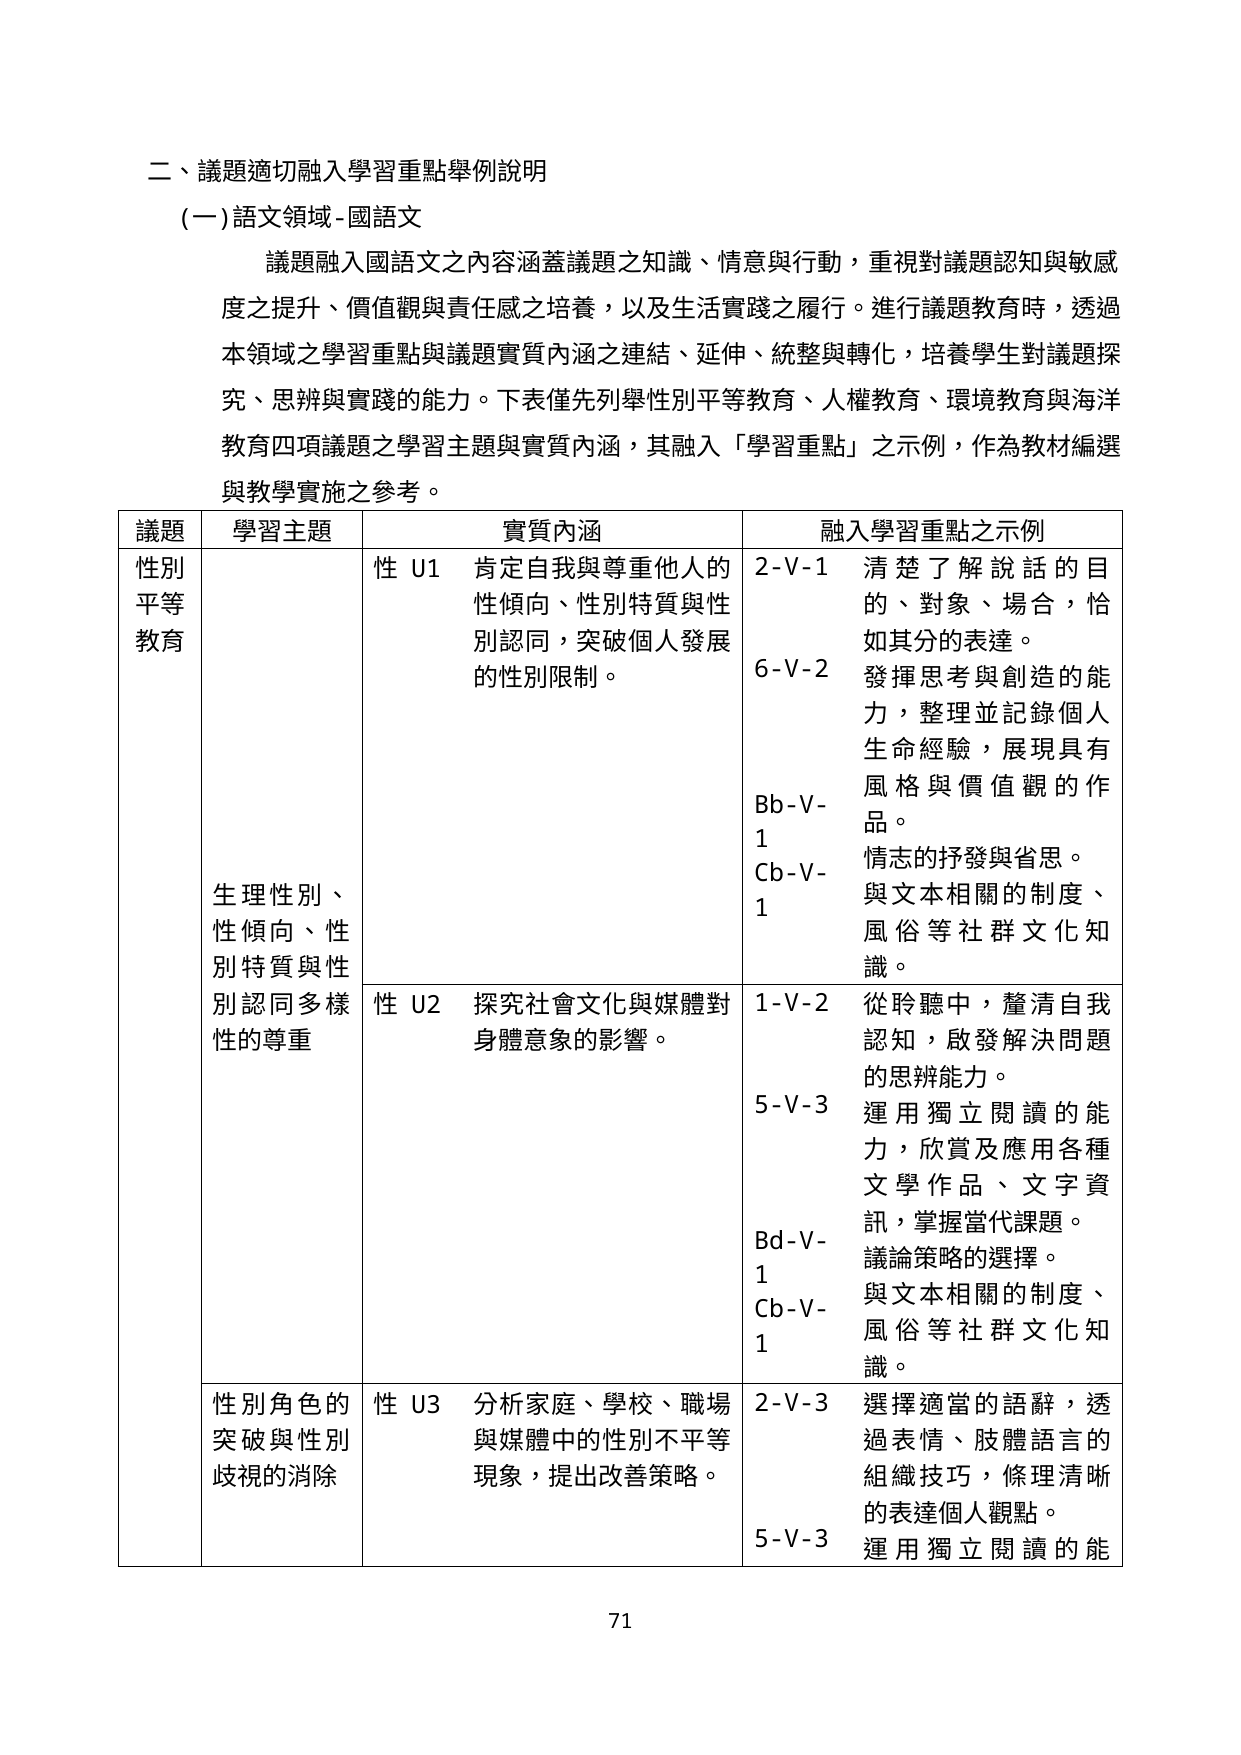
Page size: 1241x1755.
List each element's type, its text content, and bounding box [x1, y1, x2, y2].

table_cell 性別平等教育 [119, 549, 201, 1566]
table_header 實質內涵 [363, 511, 742, 547]
text 議題融入國語文之內容涵蓋議題之知識、情意與行動，重視對議題認知與敏感度之提升、價值觀與責任感之培養，以及生活實踐之履行。進行議題教育時，透過本領域之學習重點與議題實質內涵之連結、延伸、統整與轉化，培養學生對議題探究、思辨與實踐的能力。下表僅先列舉性別平等教育、人權教育、環境教育與海洋教育四項議題之學習主題與實質內涵，其融入「學習重點」之示例，作為教材編選與教學實施之參考。 [221, 235, 1122, 510]
table_cell 2-V-1 6-V-2 Bb-V-1 Cb-V-1 [743, 549, 852, 983]
table_cell 選擇適當的語辭，透過表情、肢體語言的組織技巧，條理清晰的表達個人觀點。 運用獨立閱讀的能 [852, 1384, 1122, 1566]
table_header 學習主題 [202, 511, 362, 547]
text 二、議題適切融入學習重點舉例說明 [118, 143, 1122, 189]
table_cell 性別角色的突破與性別歧視的消除 [202, 1384, 362, 1566]
table_cell 清楚了解說話的目的、對象、場合，恰如其分的表達。 發揮思考與創造的能力，整理並記錄個人生命經驗，展現具有風格與價值觀的作品。 情志的抒發與省思。 與文本相關的制度、風俗等社群文化知識。 [852, 549, 1122, 983]
table_cell 性 U1 [363, 549, 462, 983]
table_cell 分析家庭、學校、職場與媒體中的性別不平等現象，提出改善策略。 [462, 1384, 742, 1566]
table_cell 肯定自我與尊重他人的性傾向、性別特質與性別認同，突破個人發展的性別限制。 [462, 549, 742, 983]
table_header 融入學習重點之示例 [743, 511, 1122, 547]
table_cell 1-V-2 5-V-3 Bd-V-1 Cb-V-1 [743, 985, 852, 1383]
table_cell 從聆聽中，釐清自我認知，啟發解決問題的思辨能力。 運用獨立閱讀的能力，欣賞及應用各種文學作品、文字資訊，掌握當代課題。 議論策略的選擇。 與文本相關的制度、風俗等社群文化知識。 [852, 985, 1122, 1383]
table_cell 性 U2 [363, 985, 462, 1383]
table_cell 性 U3 [363, 1384, 462, 1566]
table_cell 生理性別、性傾向、性別特質與性別認同多樣性的尊重 [202, 549, 362, 1383]
text (一)語文領域-國語文 [118, 189, 1122, 235]
table_cell 探究社會文化與媒體對身體意象的影響。 [462, 985, 742, 1383]
table_cell 2-V-3 5-V-3 [743, 1384, 852, 1566]
table_header 議題 [119, 511, 201, 547]
